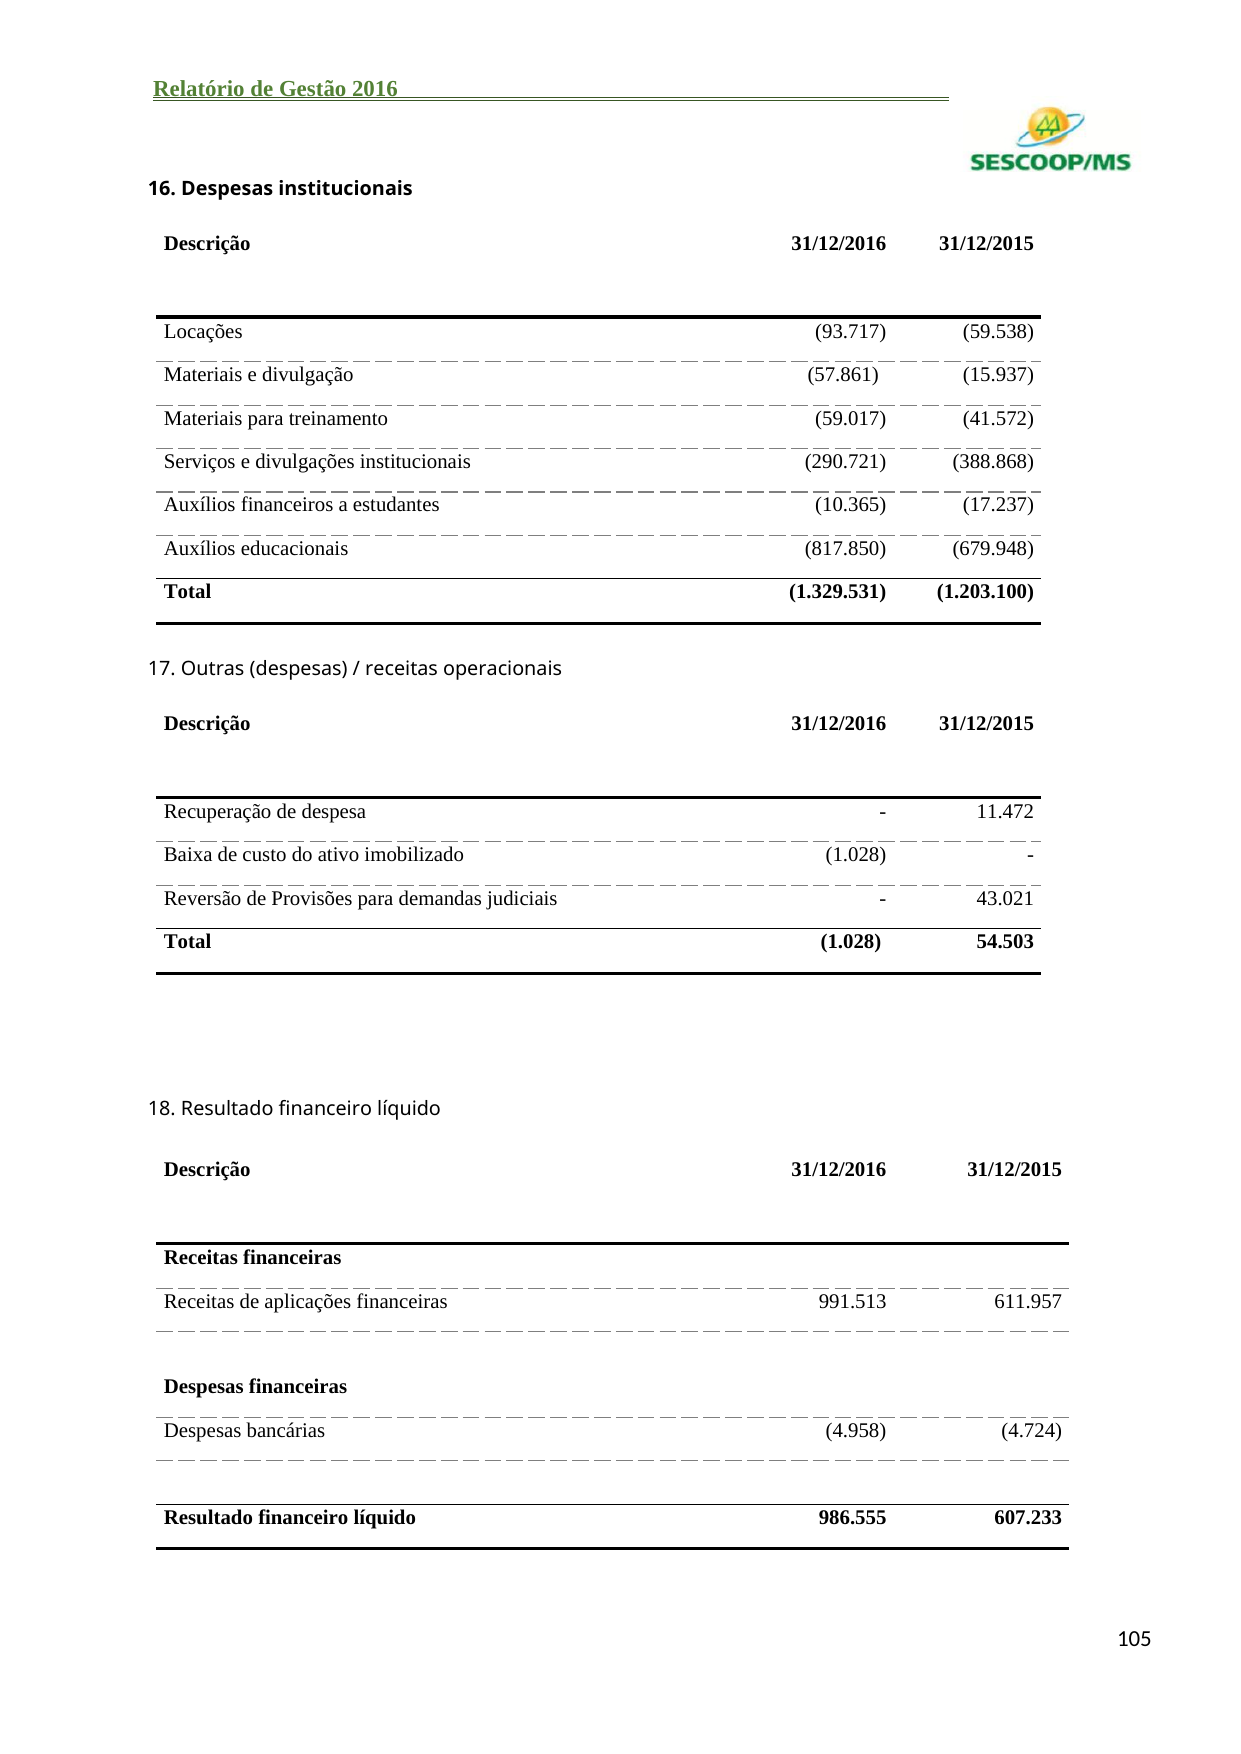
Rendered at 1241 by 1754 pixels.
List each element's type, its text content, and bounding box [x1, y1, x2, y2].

table_cell [893, 1374, 1069, 1417]
table_cell 607.233 [893, 1505, 1069, 1547]
table_cell Recuperação de despesa [156, 799, 746, 841]
table_cell Total [156, 579, 746, 622]
table_cell Materiais para treinamento [156, 405, 746, 448]
table_cell Despesas financeiras [156, 1374, 746, 1417]
table_cell (1.329.531) [746, 579, 893, 622]
table_cell - [746, 799, 893, 841]
table_header 31/12/2016 [746, 1151, 893, 1199]
table_header Descrição [156, 1151, 746, 1199]
table_header 31/12/2016 [746, 231, 893, 273]
table_cell Auxílios educacionais [156, 535, 746, 578]
table_cell (59.538) [893, 319, 1041, 361]
table_cell [156, 1331, 746, 1374]
table_cell 986.555 [746, 1505, 893, 1547]
text 18. Resultado financeiro líquido [148, 1092, 1152, 1121]
table_cell [156, 273, 746, 315]
table_cell Receitas financeiras [156, 1245, 746, 1287]
table_cell [746, 273, 893, 315]
table_cell [893, 1245, 1069, 1287]
table_cell - [746, 885, 893, 928]
table_cell Reversão de Provisões para demandas judiciais [156, 885, 746, 928]
table_cell (17.237) [893, 491, 1041, 535]
table_cell [893, 1200, 1069, 1242]
table_cell 11.472 [893, 799, 1041, 841]
table_cell Baixa de custo do ativo imobilizado [156, 841, 746, 885]
table_cell 54.503 [893, 929, 1041, 972]
table_cell - [893, 841, 1041, 885]
table_header 31/12/2015 [893, 711, 1041, 753]
table_cell (290.721) [746, 448, 893, 491]
table_cell Serviços e divulgações institucionais [156, 448, 746, 491]
table_header 31/12/2015 [893, 1151, 1069, 1199]
table_cell (41.572) [893, 405, 1041, 448]
table_cell Locações [156, 319, 746, 361]
table_cell Despesas bancárias [156, 1417, 746, 1460]
table_cell [156, 753, 746, 796]
table_cell Auxílios financeiros a estudantes [156, 491, 746, 535]
table_cell [893, 753, 1041, 796]
table_cell 43.021 [893, 885, 1041, 928]
table_header 31/12/2016 [746, 711, 893, 753]
table_cell [746, 1374, 893, 1417]
table_cell [893, 1460, 1069, 1504]
table_cell [746, 1245, 893, 1287]
table_cell [746, 1331, 893, 1374]
table_cell (1.028) [746, 929, 893, 972]
table_cell 991.513 [746, 1288, 893, 1331]
table_cell Total [156, 929, 746, 972]
table_cell (1.028) [746, 841, 893, 885]
table_cell [746, 1200, 893, 1242]
table_cell Receitas de aplicações financeiras [156, 1288, 746, 1331]
table_cell (93.717) [746, 319, 893, 361]
table_cell [893, 1331, 1069, 1374]
table_cell [893, 273, 1041, 315]
table_header Descrição [156, 231, 746, 273]
table_cell [746, 753, 893, 796]
table_cell [746, 1460, 893, 1504]
table_cell (817.850) [746, 535, 893, 578]
text 16. Despesas institucionais [148, 172, 1152, 201]
table_cell Materiais e divulgação [156, 361, 746, 404]
table_cell (1.203.100) [893, 579, 1041, 622]
table_header Descrição [156, 711, 746, 753]
table_cell (10.365) [746, 491, 893, 535]
table_cell 611.957 [893, 1288, 1069, 1331]
table_cell [156, 1460, 746, 1504]
table_cell [156, 1200, 746, 1242]
table_cell (679.948) [893, 535, 1041, 578]
table_cell (388.868) [893, 448, 1041, 491]
title 17. Outras (despesas) / receitas operacionais [148, 654, 1152, 681]
table_cell (4.724) [893, 1417, 1069, 1460]
table_cell (57.861) [746, 361, 893, 404]
table_cell (15.937) [893, 361, 1041, 404]
table_cell Resultado financeiro líquido [156, 1505, 746, 1547]
table_cell (59.017) [746, 405, 893, 448]
table_header 31/12/2015 [893, 231, 1041, 273]
table_cell (4.958) [746, 1417, 893, 1460]
